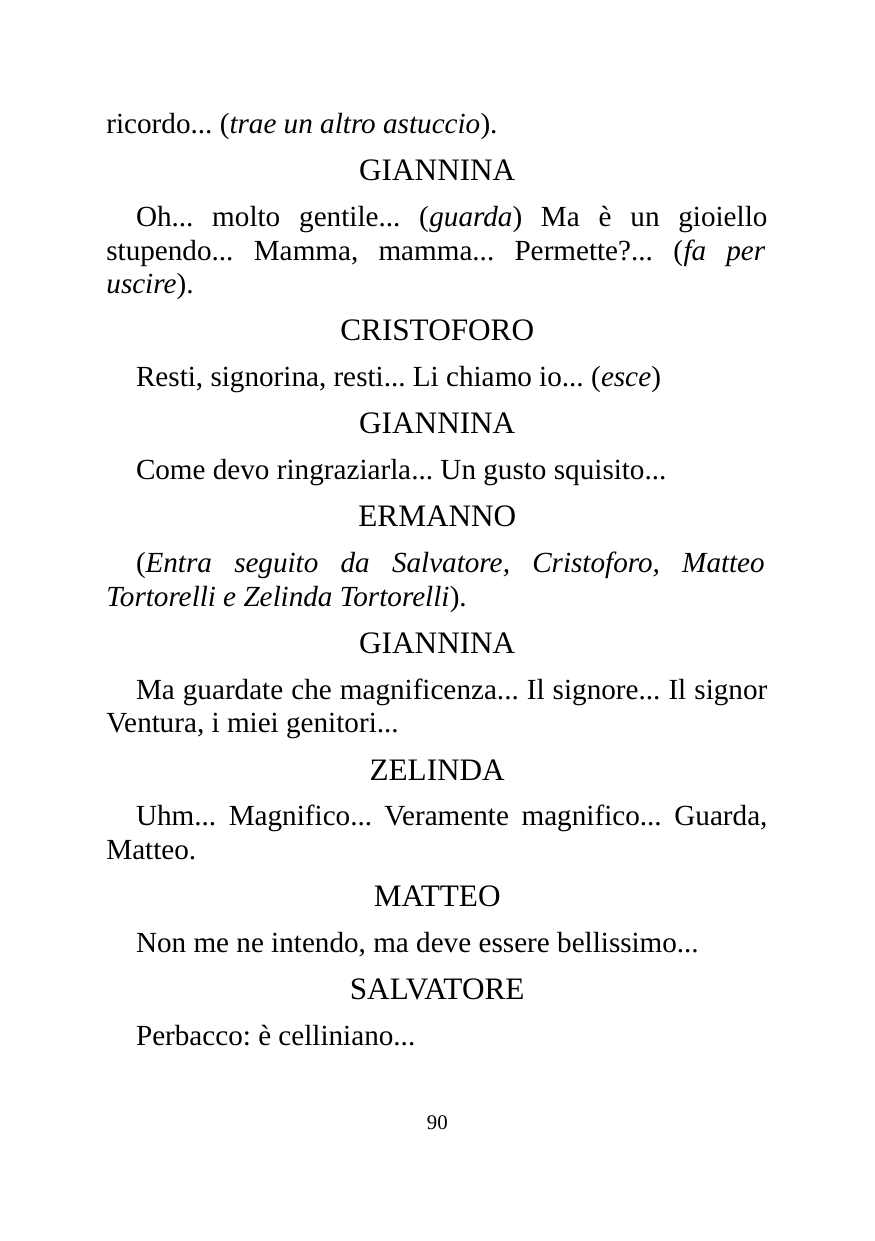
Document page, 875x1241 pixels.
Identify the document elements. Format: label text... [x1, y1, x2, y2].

text Non me ne intendo, ma deve essere bellissimo... [106, 925, 768, 959]
text (Entra seguito da Salvatore, Cristoforo, Matteo Tortorelli e Zelinda Tortorelli). [106, 545, 768, 612]
text GIANNINA [106, 624, 768, 660]
text Uhm... Magnifico... Veramente magnifico... Guarda, Matteo. [106, 798, 768, 866]
text Ma guardate che magnificenza... Il signore... Il signor Ventura, i miei genitori... [106, 672, 768, 739]
text MATTEO [106, 877, 768, 913]
text Oh... molto gentile... (guarda) Ma è un gioiello stupendo... Mamma, mamma... Permette?... (fa per uscire). [106, 199, 768, 300]
text Resti, signorina, resti... Li chiamo io... (esce) [106, 359, 768, 393]
text ricordo... (trae un altro astuccio). [106, 106, 768, 140]
text SALVATORE [106, 970, 768, 1006]
text GIANNINA [106, 405, 768, 441]
text Perbacco: è celliniano... [106, 1018, 768, 1052]
text Come devo ringraziarla... Un gusto squisito... [106, 452, 768, 486]
text ERMANNO [106, 498, 768, 534]
text GIANNINA [106, 152, 768, 187]
text CRISTOFORO [106, 312, 768, 348]
text ZELINDA [106, 751, 768, 787]
